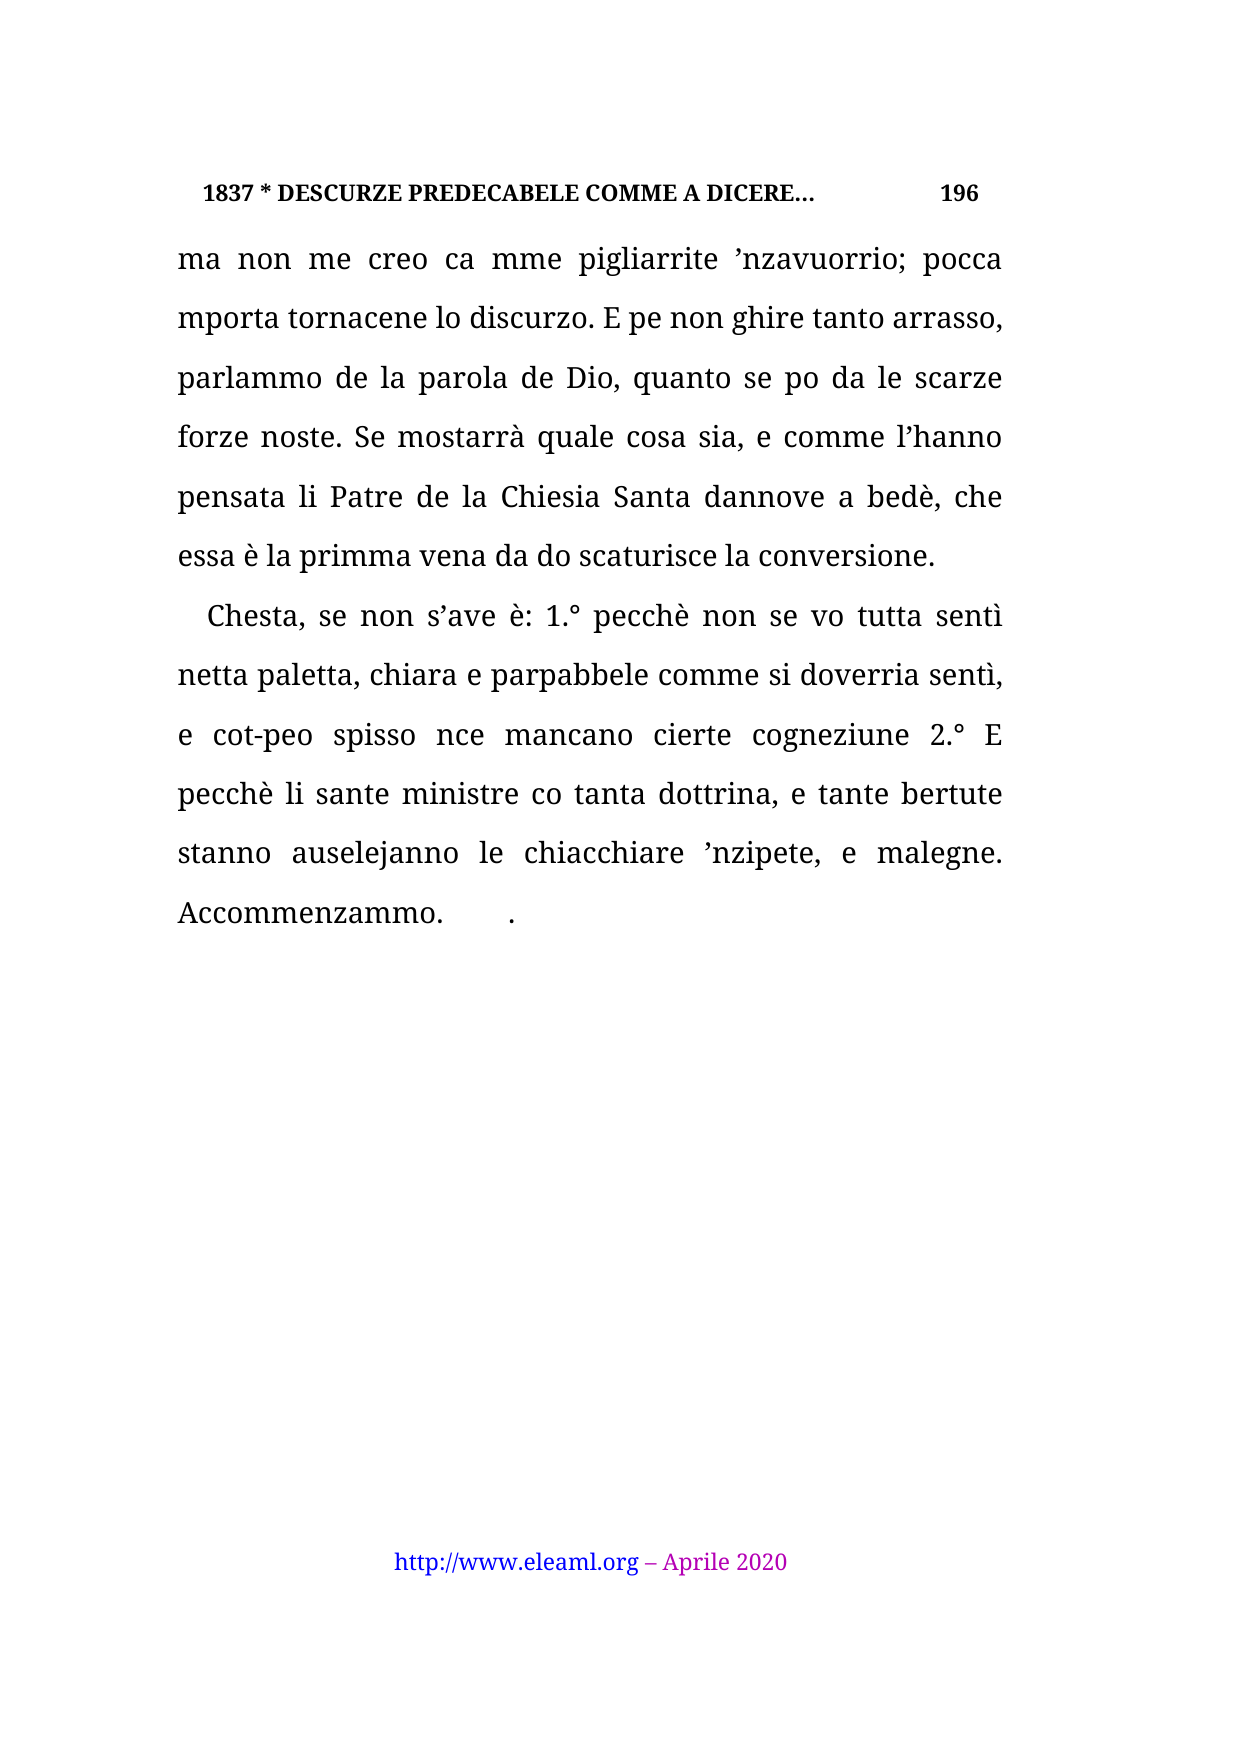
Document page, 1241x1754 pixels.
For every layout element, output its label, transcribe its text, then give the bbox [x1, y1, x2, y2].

text ma non me creo ca mme pigliarrite ’nzavuorrio; pocca mporta tornacene lo discurzo. E pe non ghire tanto arrasso, parlammo de la parola de Dio, quanto se po da le scarze forze noste. Se mostarrà quale cosa sia, e comme l’hanno pensata li Patre de la Chiesia Santa dannove a bedè, che essa è la primma vena da do scaturisce la conversione. [177, 238, 1004, 575]
text Chesta, se non s’ave è: 1.° pecchè non se vo tutta sentì netta paletta, chiara e parpabbele comme si doverria sentì, e cot-peo spisso nce mancano cierte cogneziune 2.° E pecchè li sante ministre co tanta dottrina, e tante bertute stanno auselejanno le chiacchiare ’nzipete, e malegne. Accommenzammo. . [177, 595, 1004, 932]
